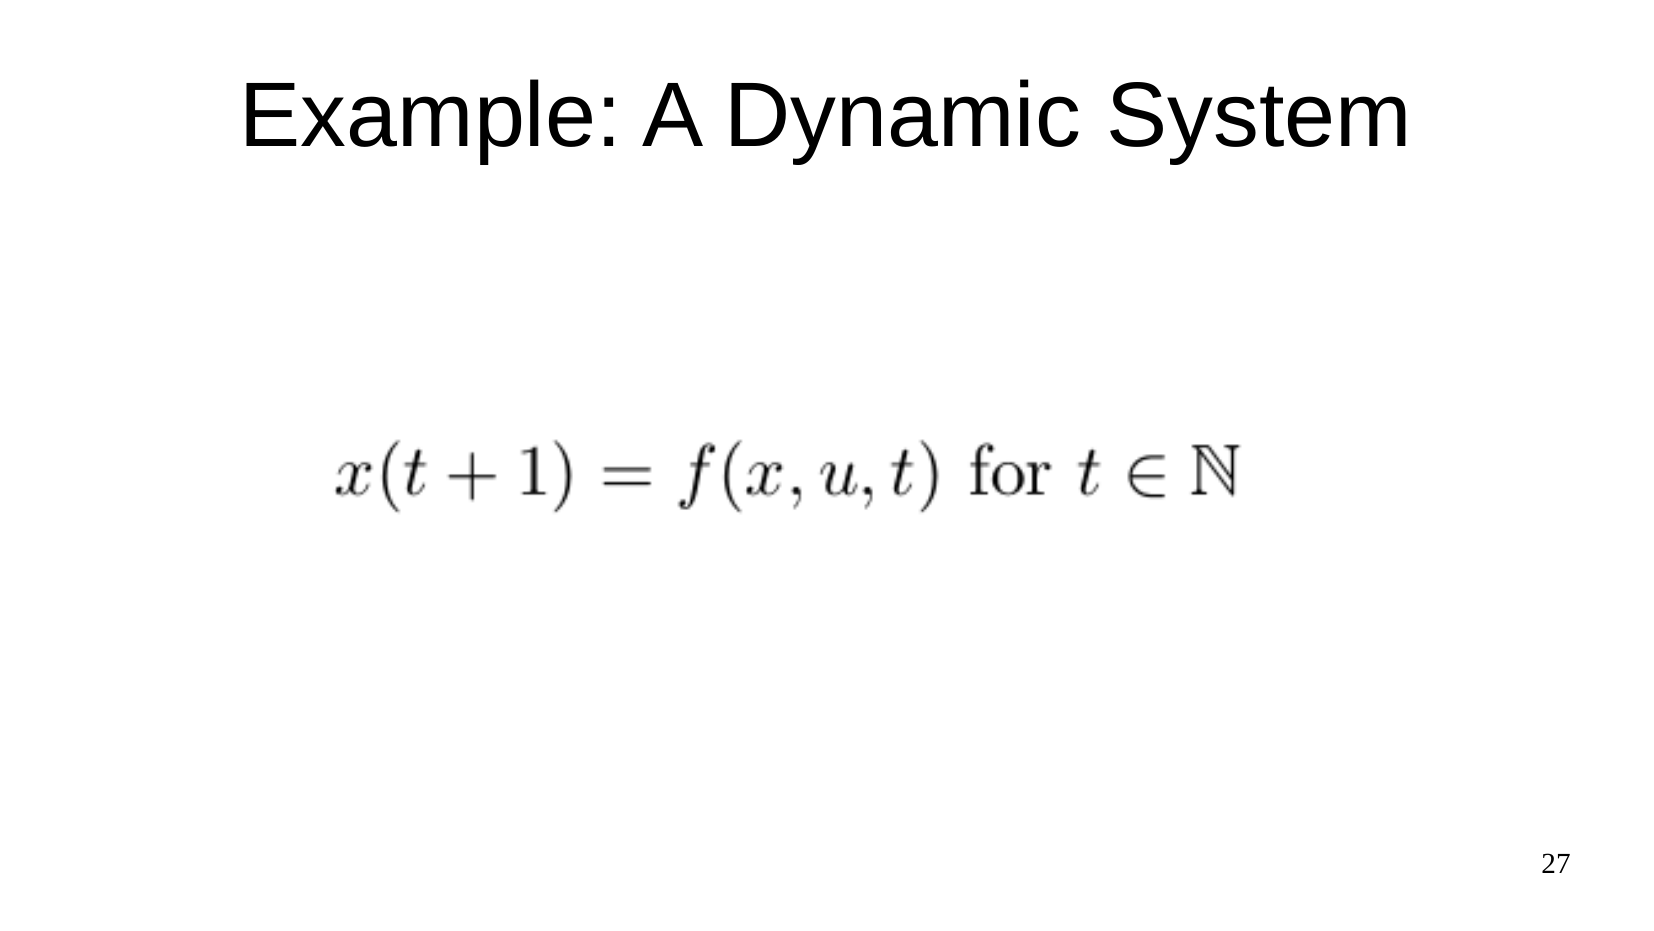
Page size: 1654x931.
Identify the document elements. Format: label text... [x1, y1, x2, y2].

title Example: A Dynamic System [82, 37, 1571, 193]
picture [300, 374, 1318, 557]
